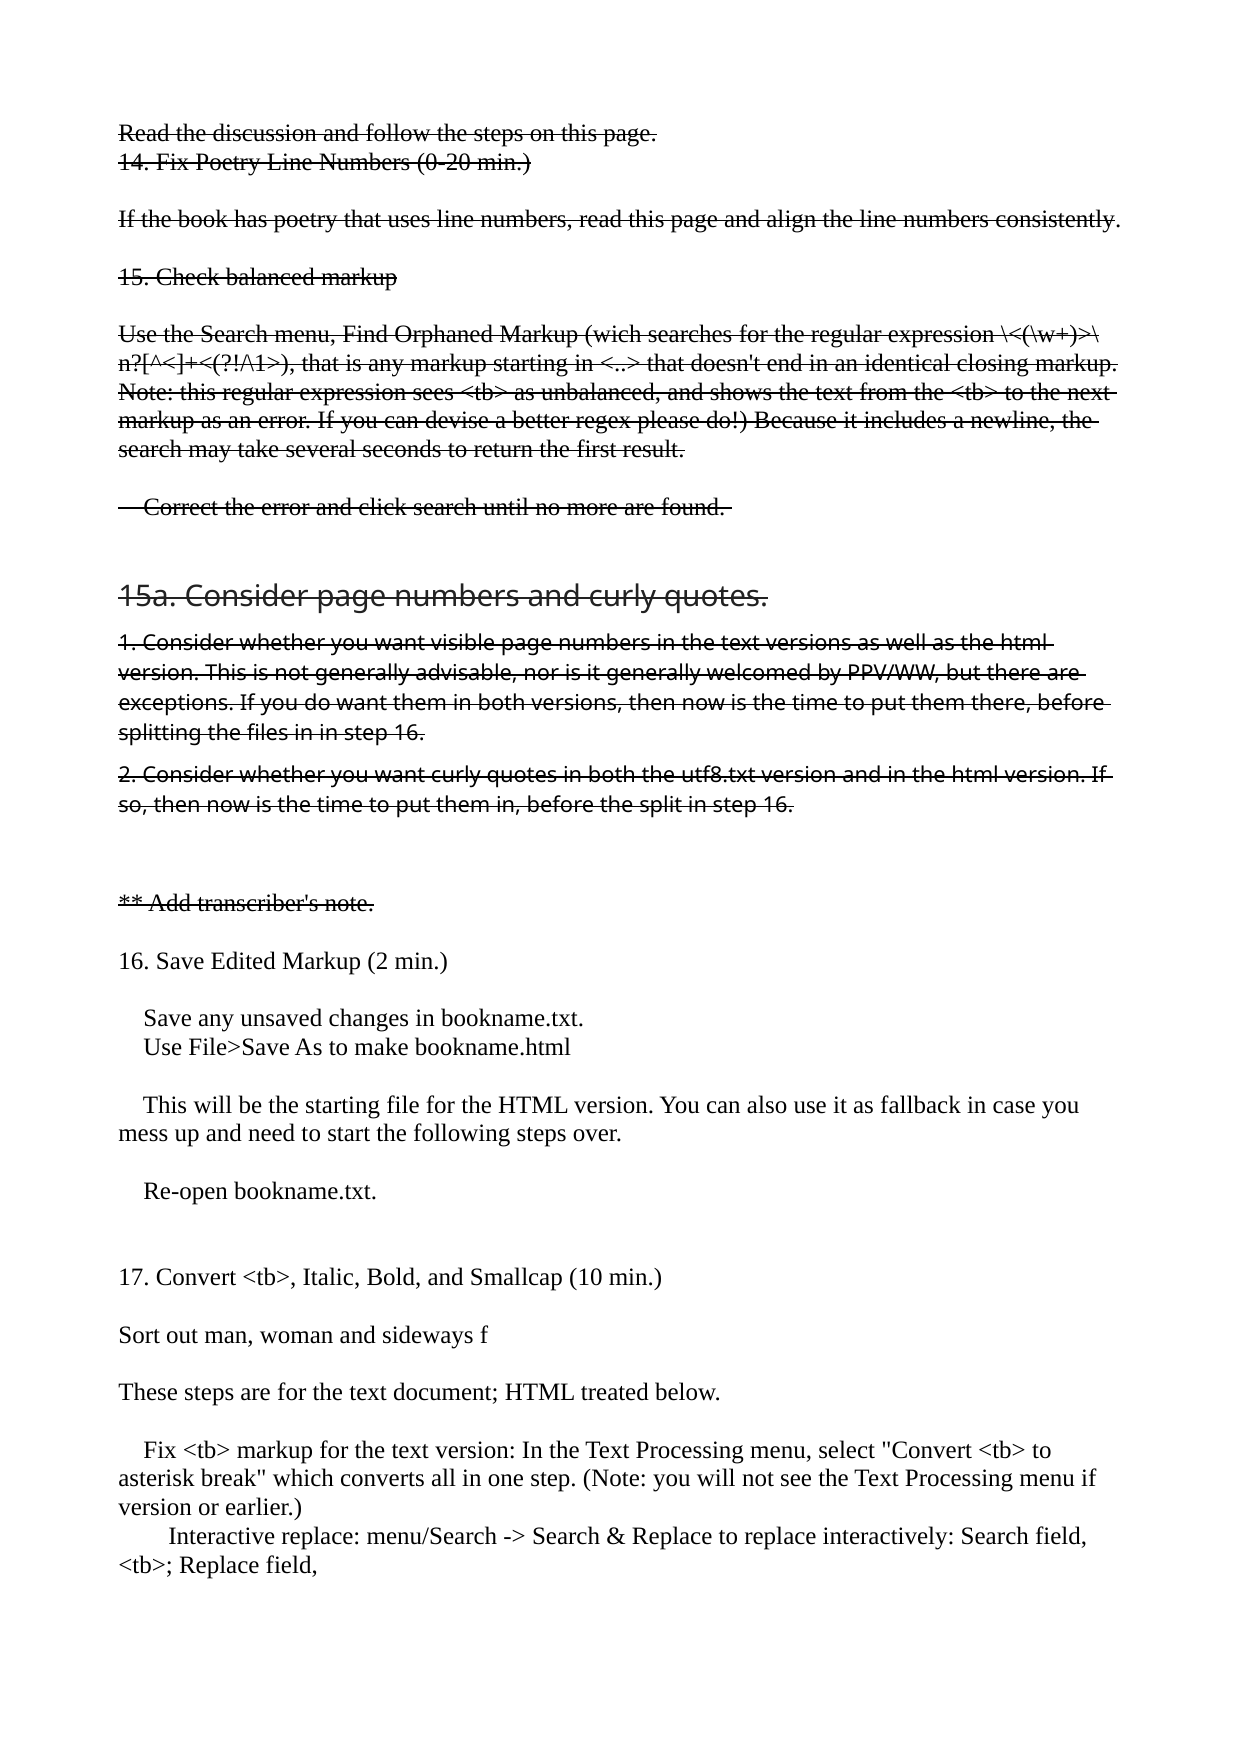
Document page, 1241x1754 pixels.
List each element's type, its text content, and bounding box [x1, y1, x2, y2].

text 2. Consider whether you want curly quotes in both the utf8.txt version and in the html version. If so, then now is the time to put them in, before the split in step 16. [118, 759, 1122, 818]
text Use the Search menu, Find Orphaned Markup (wich searches for the regular expression \<(\w+)>\n?[^<]+<(?!/\1>), that is any markup starting in <..> that doesn't end in an identical closing markup. Note: this regular expression sees <tb> as unbalanced, and shows the text from the <tb> to the next markup as an error. If you can devise a better regex please do!) Because it includes a newline, the search may take several seconds to return the first result. [118, 319, 1122, 463]
text This will be the starting file for the HTML version. You can also use it as fallback in case you mess up and need to start the following steps over. [118, 1090, 1122, 1147]
text Fix <tb> markup for the text version: In the Text Processing menu, select "Convert <tb> to asterisk break" which converts all in one step. (Note: you will not see the Text Processing menu if version or earlier.) [118, 1435, 1122, 1521]
text 14. Fix Poetry Line Numbers (0-20 min.) [118, 147, 1122, 176]
text 15. Check balanced markup [118, 262, 1122, 291]
text Correct the error and click search until no more are found. [118, 492, 1122, 521]
text 17. Convert <tb>, Italic, Bold, and Smallcap (10 min.) [118, 1262, 1122, 1291]
text Sort out man, woman and sideways f [118, 1320, 1122, 1348]
text Re-open bookname.txt. [118, 1176, 1122, 1205]
text 1. Consider whether you want visible page numbers in the text versions as well as the html version. This is not generally advisable, nor is it generally welcomed by PPV/WW, but there are exceptions. If you do want them in both versions, then now is the time to put them there, before splitting the files in in step 16. [118, 627, 1122, 746]
text Interactive replace: menu/Search -> Search & Replace to replace interactively: Search field, <tb>; Replace field, [118, 1521, 1122, 1578]
subtitle 15a. Consider page numbers and curly quotes. [118, 574, 1122, 615]
text If the book has poetry that uses line numbers, read this page and align the line numbers consistently. [118, 204, 1122, 233]
text Save any unsaved changes in bookname.txt. [118, 1003, 1122, 1032]
text ** Add transcriber's note. [118, 888, 1122, 917]
text 16. Save Edited Markup (2 min.) [118, 946, 1122, 975]
text Use File>Save As to make bookname.html [118, 1032, 1122, 1061]
text Read the discussion and follow the steps on this page. [118, 118, 1122, 147]
text These steps are for the text document; HTML treated below. [118, 1377, 1122, 1406]
